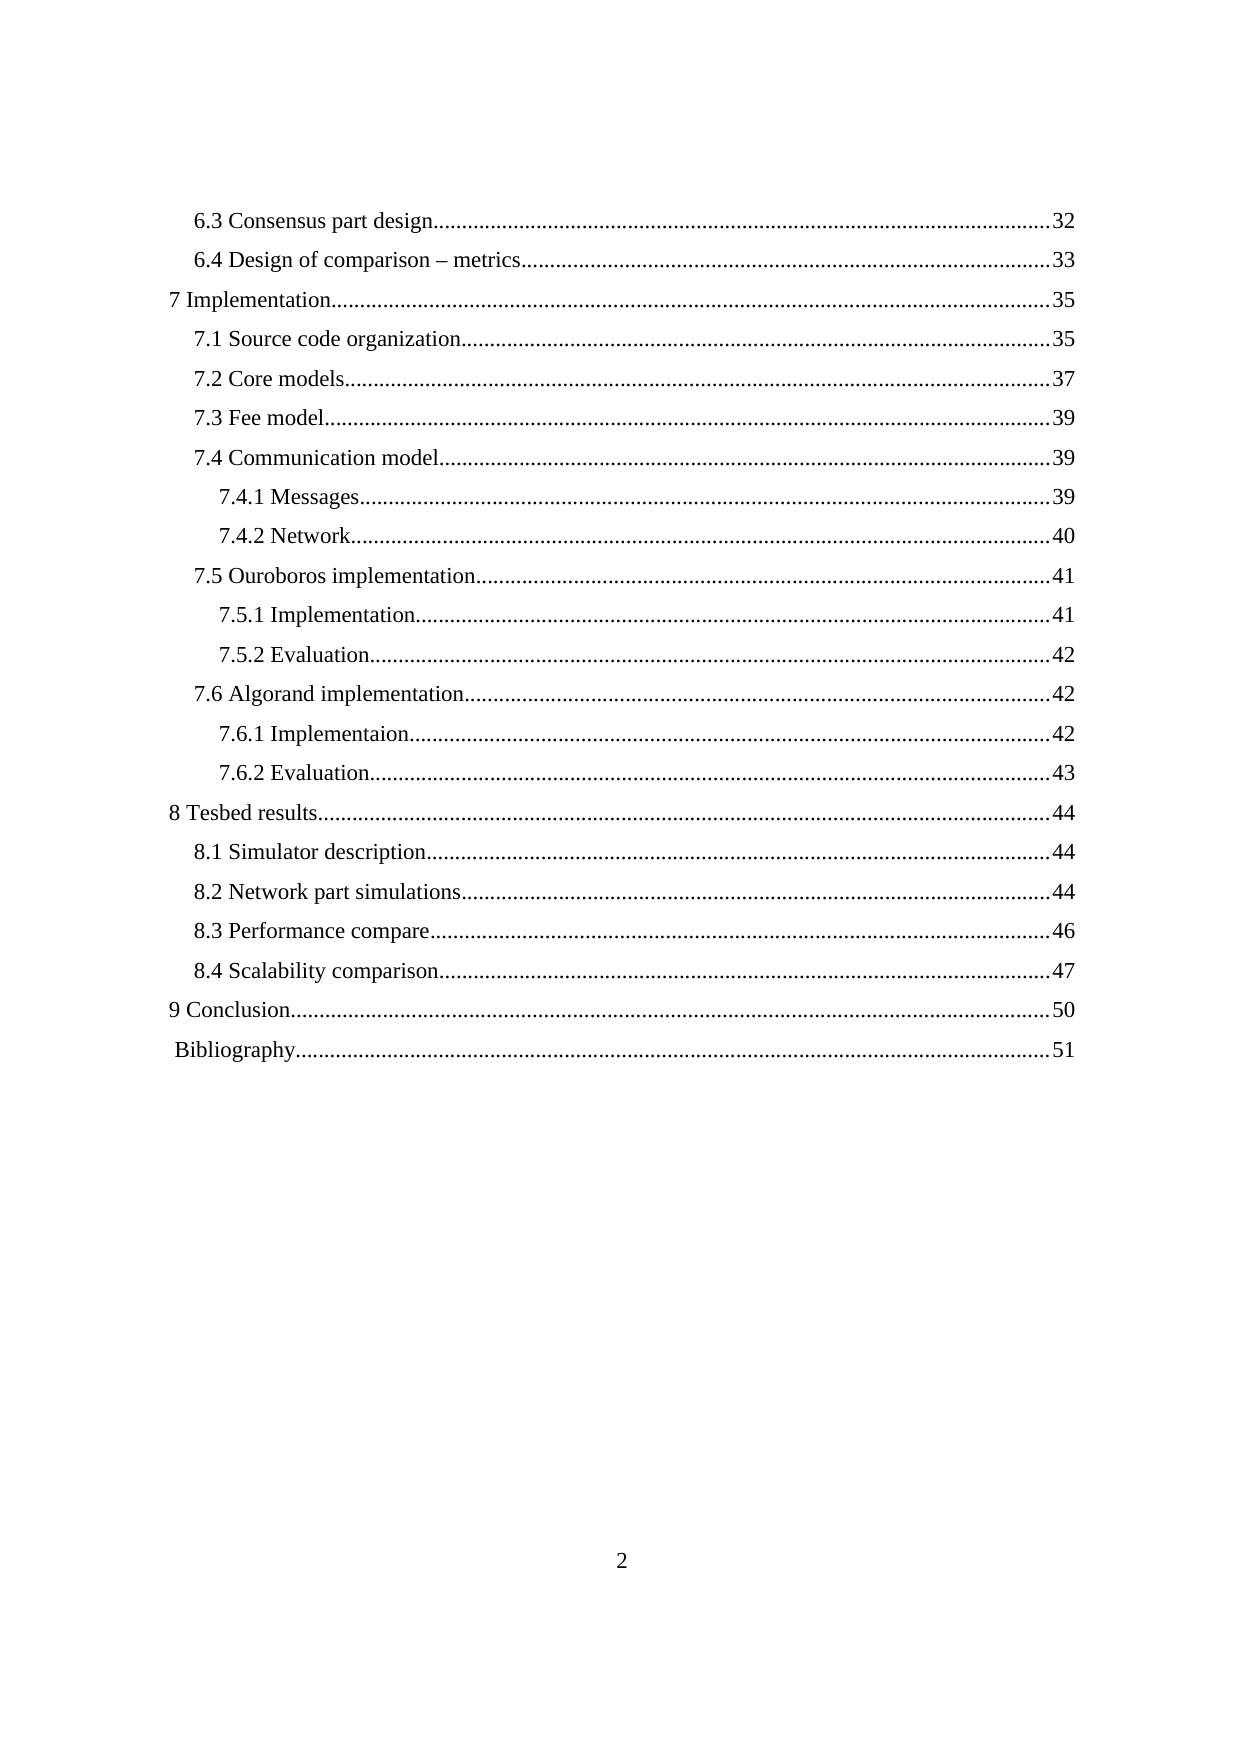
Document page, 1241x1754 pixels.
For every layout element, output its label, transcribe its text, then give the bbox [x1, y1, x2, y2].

text 8.3 Performance compare 46 [194, 917, 1075, 944]
text 7.5 Ouroboros implementation 41 [194, 562, 1075, 588]
text 7.5.2 Evaluation 42 [219, 641, 1075, 667]
text 7.1 Source code organization 35 [194, 325, 1075, 351]
text 6.3 Consensus part design 32 [194, 207, 1075, 233]
text 7.4.1 Messages 39 [219, 483, 1075, 509]
text 8 Tesbed results 44 [169, 799, 1075, 825]
text 8.1 Simulator description 44 [194, 838, 1075, 865]
text 7.5.1 Implementation 41 [219, 601, 1075, 628]
text 9 Conclusion 50 [169, 996, 1075, 1023]
text 7.4 Communication model 39 [194, 443, 1075, 470]
text Bibliography 51 [169, 1036, 1075, 1062]
text 7.3 Fee model 39 [194, 404, 1075, 430]
text 8.4 Scalability comparison 47 [194, 957, 1075, 983]
text 7.6 Algorand implementation 42 [194, 680, 1075, 707]
text 6.4 Design of comparison – metrics 33 [194, 246, 1075, 272]
text 7.6.2 Evaluation 43 [219, 759, 1075, 786]
text 7.2 Core models 37 [194, 364, 1075, 391]
text 7.6.1 Implementaion 42 [219, 720, 1075, 746]
text 8.2 Network part simulations 44 [194, 878, 1075, 904]
text 7 Implementation 35 [169, 286, 1075, 312]
text 7.4.2 Network 40 [219, 522, 1075, 549]
